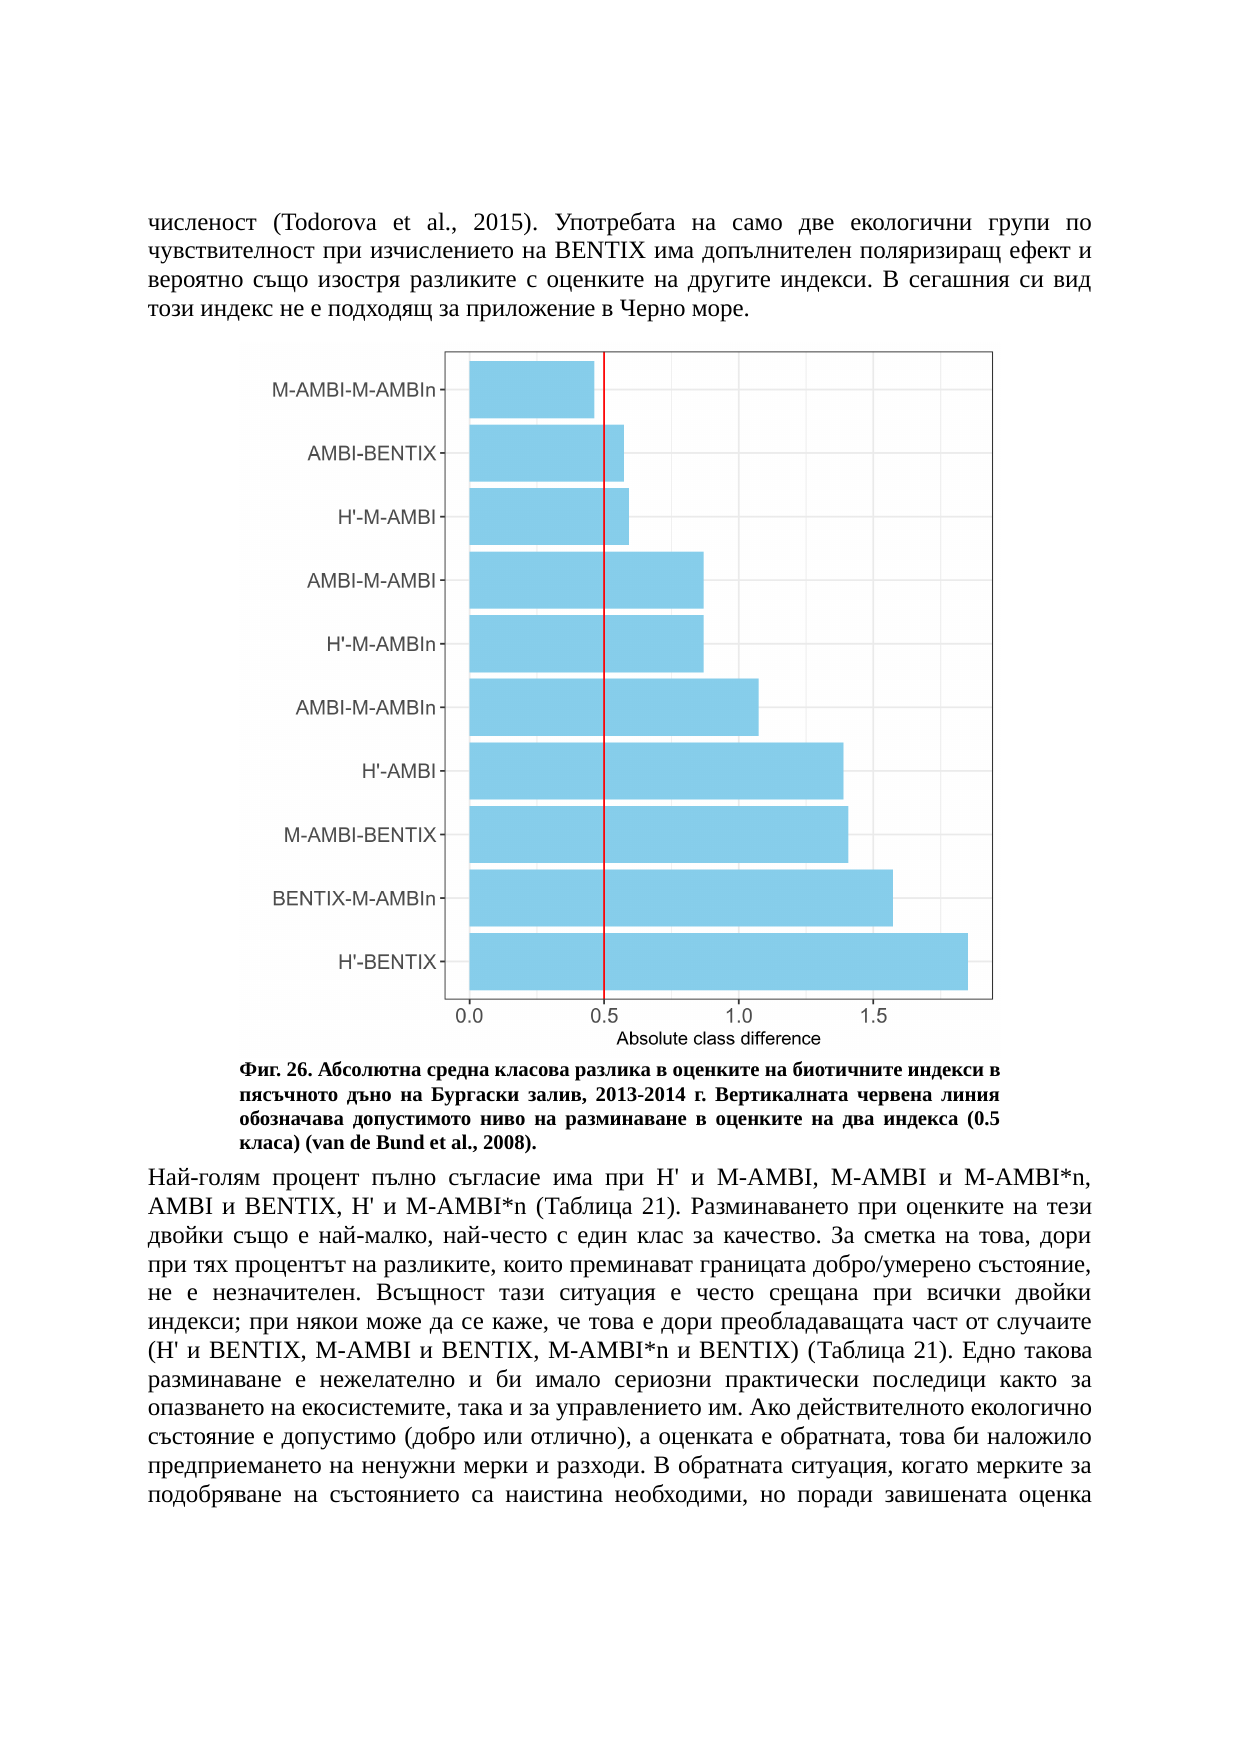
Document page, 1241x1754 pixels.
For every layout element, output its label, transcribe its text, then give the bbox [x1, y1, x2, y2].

picture [239, 342, 1002, 1058]
text Най-голям процент пълно съгласие има при H' и M-AMBI, M-AMBI и M-AMBI*n, AMBI и BENTIX, H' и M-AMBI*n (Таблица 21). Разминаването при оценките на тези двойки също е най-малко, най-често с един клас за качество. За сметка на това, дори при тях процентът на разликите, които преминават границата добро/умерено състояние, не е незначителен. Всъщност тази ситуация е често срещана при всички двойки индекси; при някои може да се каже, че това е дори преобладаващата част от случаите (H' и BENTIX, M-AMBI и BENTIX, M-AMBI*n и BENTIX) (Таблица 21). Едно такова разминаване е нежелателно и би имало сериозни практически последици както за опазването на екосистемите, така и за управлението им. Ако действителното екологично състояние е допустимо (добро или отлично), а оценката е обратната, това би наложило предприемането на ненужни мерки и разходи. В обратната ситуация, когато мерките за подобряване на състоянието са наистина необходими, но поради завишената оценка [148, 322, 1093, 1507]
text Фиг. 26. Абсолютна средна класова разлика в оценките на биотичните индекси в пясъчното дъно на Бургаски залив, 2013-2014 г. Вертикалната червена линия обозначава допустимото ниво на разминаване в оценките на два индекса (0.5 класа) (van de Bund et al., 2008). [239, 1058, 1001, 1154]
text численост (Todorova et al., 2015). Употребата на само две екологични групи по чувствителност при изчислението на BENTIX има допълнителен поляризиращ ефект и вероятно също изостря разликите с оценките на другите индекси. В сегашния си вид този индекс не е подходящ за приложение в Черно море. [148, 207, 1093, 322]
